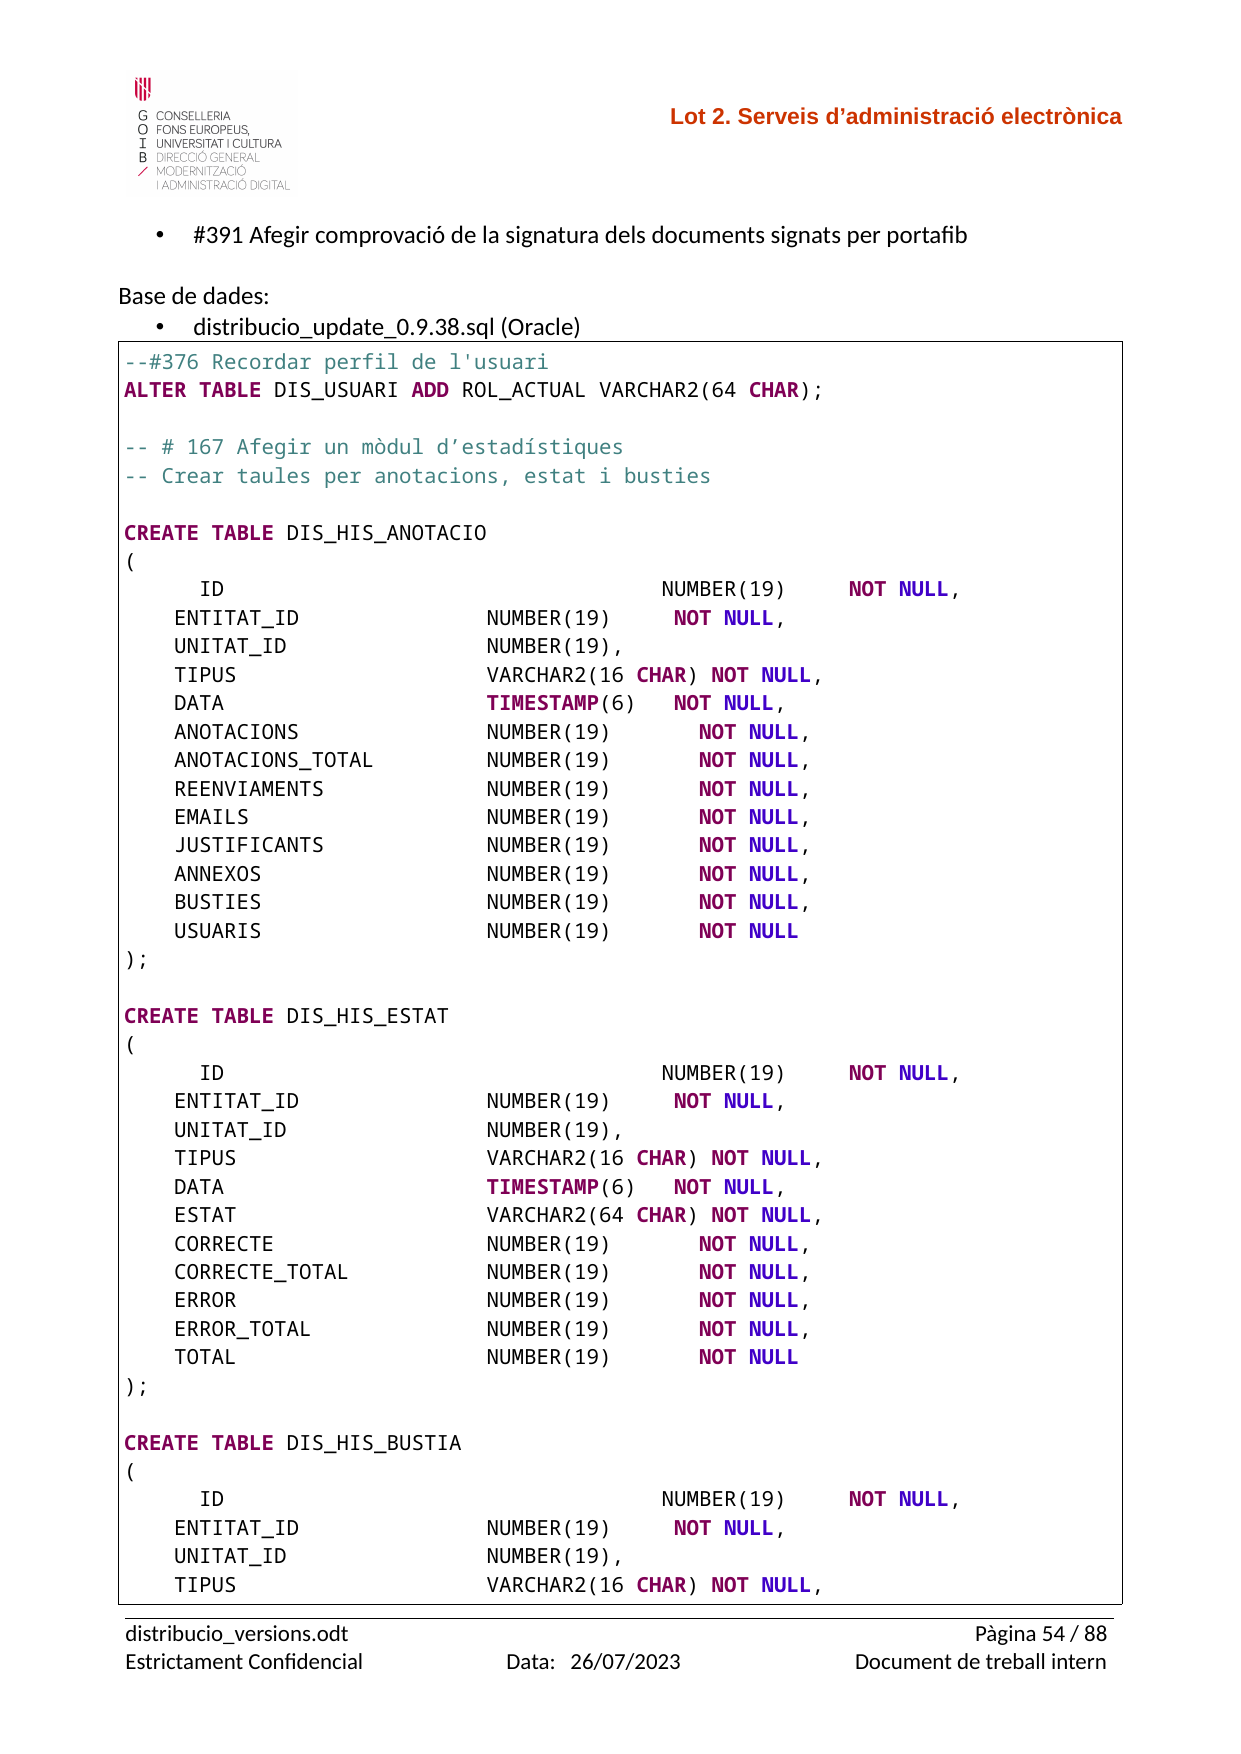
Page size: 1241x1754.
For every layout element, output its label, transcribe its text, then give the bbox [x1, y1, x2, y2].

list #391 Afegir comprovació de la signatura dels documents signats per portafib [156, 219, 1122, 250]
text Base de dades: [118, 280, 1122, 311]
table_header --#376 Recordar perfil de l'usuari ALTER TABLE DIS_USUARI ADD ROL_ACTUAL VARCHAR2(64 CHAR); -- # 167 Afegir un mòdul d’estadístiques -- Crear taules per anotacions, estat i busties CREATE TABLE DIS_HIS_ANOTACIO ( ID NUMBER(19) NOT NULL, ENTITAT_ID NUMBER(19) NOT NULL, UNITAT_ID NUMBER(19), TIPUS VARCHAR2(16 CHAR) NOT NULL, DATA TIMESTAMP(6) NOT NULL, ANOTACIONS NUMBER(19) NOT NULL, ANOTACIONS_TOTAL NUMBER(19) NOT NULL, REENVIAMENTS NUMBER(19) NOT NULL, EMAILS NUMBER(19) NOT NULL, JUSTIFICANTS NUMBER(19) NOT NULL, ANNEXOS NUMBER(19) NOT NULL, BUSTIES NUMBER(19) NOT NULL, USUARIS NUMBER(19) NOT NULL ); CREATE TABLE DIS_HIS_ESTAT ( ID NUMBER(19) NOT NULL, ENTITAT_ID NUMBER(19) NOT NULL, UNITAT_ID NUMBER(19), TIPUS VARCHAR2(16 CHAR) NOT NULL, DATA TIMESTAMP(6) NOT NULL, ESTAT VARCHAR2(64 CHAR) NOT NULL, CORRECTE NUMBER(19) NOT NULL, CORRECTE_TOTAL NUMBER(19) NOT NULL, ERROR NUMBER(19) NOT NULL, ERROR_TOTAL NUMBER(19) NOT NULL, TOTAL NUMBER(19) NOT NULL ); CREATE TABLE DIS_HIS_BUSTIA ( ID NUMBER(19) NOT NULL, ENTITAT_ID NUMBER(19) NOT NULL, UNITAT_ID NUMBER(19), TIPUS VARCHAR2(16 CHAR) NOT NULL, [119, 342, 1122, 1604]
list distribucio_update_0.9.38.sql (Oracle) [156, 311, 1122, 341]
picture [126, 70, 299, 197]
